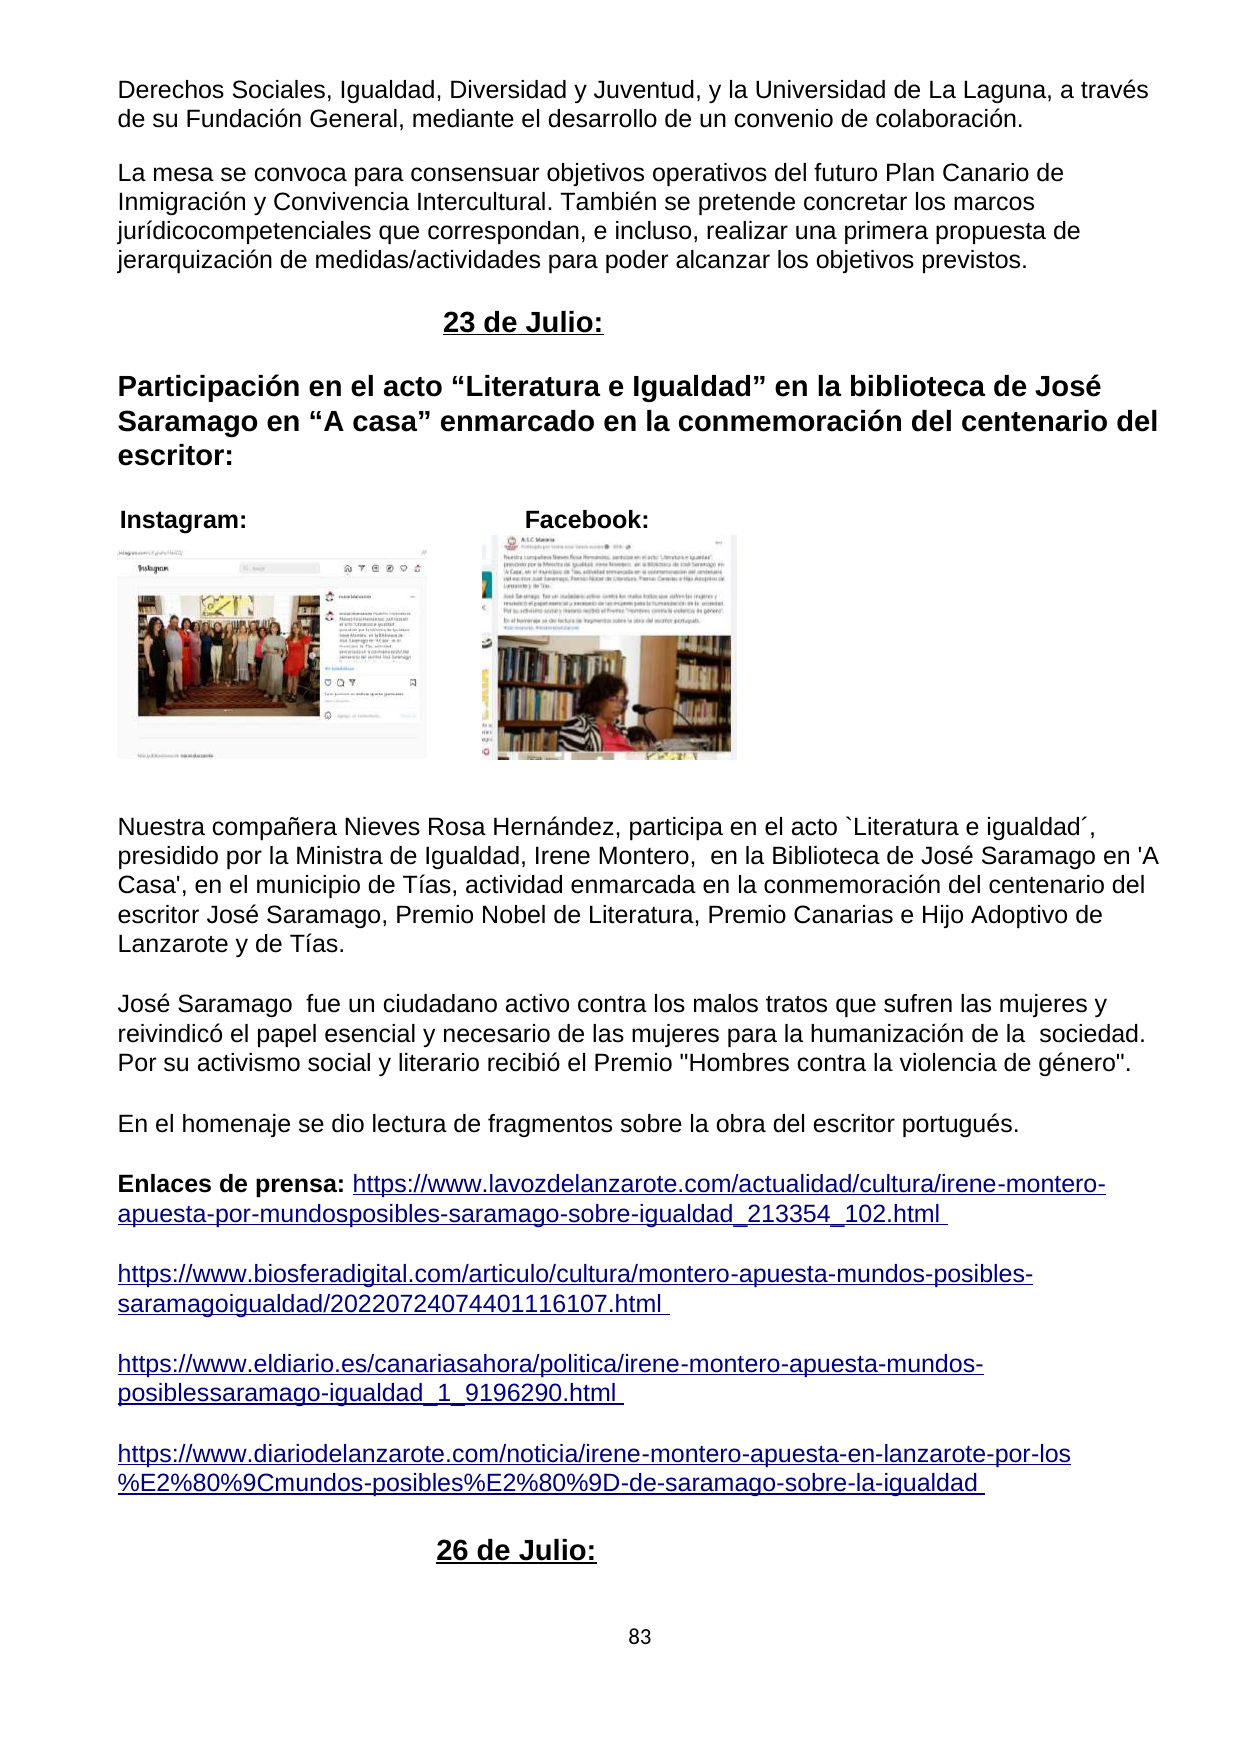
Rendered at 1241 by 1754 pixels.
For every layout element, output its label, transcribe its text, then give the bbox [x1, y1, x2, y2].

text 26 de Julio: [116, 1533, 1079, 1566]
text 23 de Julio: [116, 304, 1079, 338]
text Instagram: Facebook: [119, 505, 1192, 534]
text José Saramago fue un ciudadano activo contra los malos tratos que sufren las mujeres y reivindicó el papel esencial y necesario de las mujeres para la humanización de la sociedad. Por su activismo social y literario recibió el Premio "Hombres contra la violencia de género". [117, 989, 1167, 1077]
text La mesa se convoca para consensuar objetivos operativos del futuro Plan Canario de Inmigración y Convivencia Intercultural. También se pretende concretar los marcos jurídicocompetenciales que correspondan, e incluso, realizar una primera propuesta de jerarquización de medidas/actividades para poder alcanzar los objetivos previstos. [117, 157, 1167, 274]
text Derechos Sociales, Igualdad, Diversidad y Juventud, y la Universidad de La Laguna, a través de su Fundación General, mediante el desarrollo de un convenio de colaboración. [117, 75, 1167, 133]
text Participación en el acto “Literatura e Igualdad” en la biblioteca de José Saramago en “A casa” enmarcado en la conmemoración del centenario del escritor: [117, 369, 1165, 472]
text En el homenaje se dio lectura de fragmentos sobre la obra del escritor portugués. [117, 1108, 1167, 1137]
text Nuestra compañera Nieves Rosa Hernández, participa en el acto `Literatura e igualdad´, presidido por la Ministra de Igualdad, Irene Montero, en la Biblioteca de José Saramago en 'A Casa', en el municipio de Tías, actividad enmarcada en la conmemoración del centenario del escritor José Saramago, Premio Nobel de Literatura, Premio Canarias e Hijo Adoptivo de Lanzarote y de Tías. [117, 812, 1167, 958]
text https://www.biosferadigital.com/articulo/cultura/montero-apuesta-mundos-posibles-saramagoigualdad/20220724074401116107.html [117, 1259, 1172, 1317]
text https://www.diariodelanzarote.com/noticia/irene-montero-apuesta-en-lanzarote-por-los%E2%80%9Cmundos-posibles%E2%80%9D-de-saramago-sobre-la-igualdad [117, 1439, 1172, 1497]
text https://www.eldiario.es/canariasahora/politica/irene-montero-apuesta-mundos-posiblessaramago-igualdad_1_9196290.html [117, 1349, 1172, 1407]
text Enlaces de prensa: https://www.lavozdelanzarote.com/actualidad/cultura/irene-montero-apuesta-por-mundosposibles-saramago-sobre-igualdad_213354_102.html [117, 1169, 1172, 1227]
